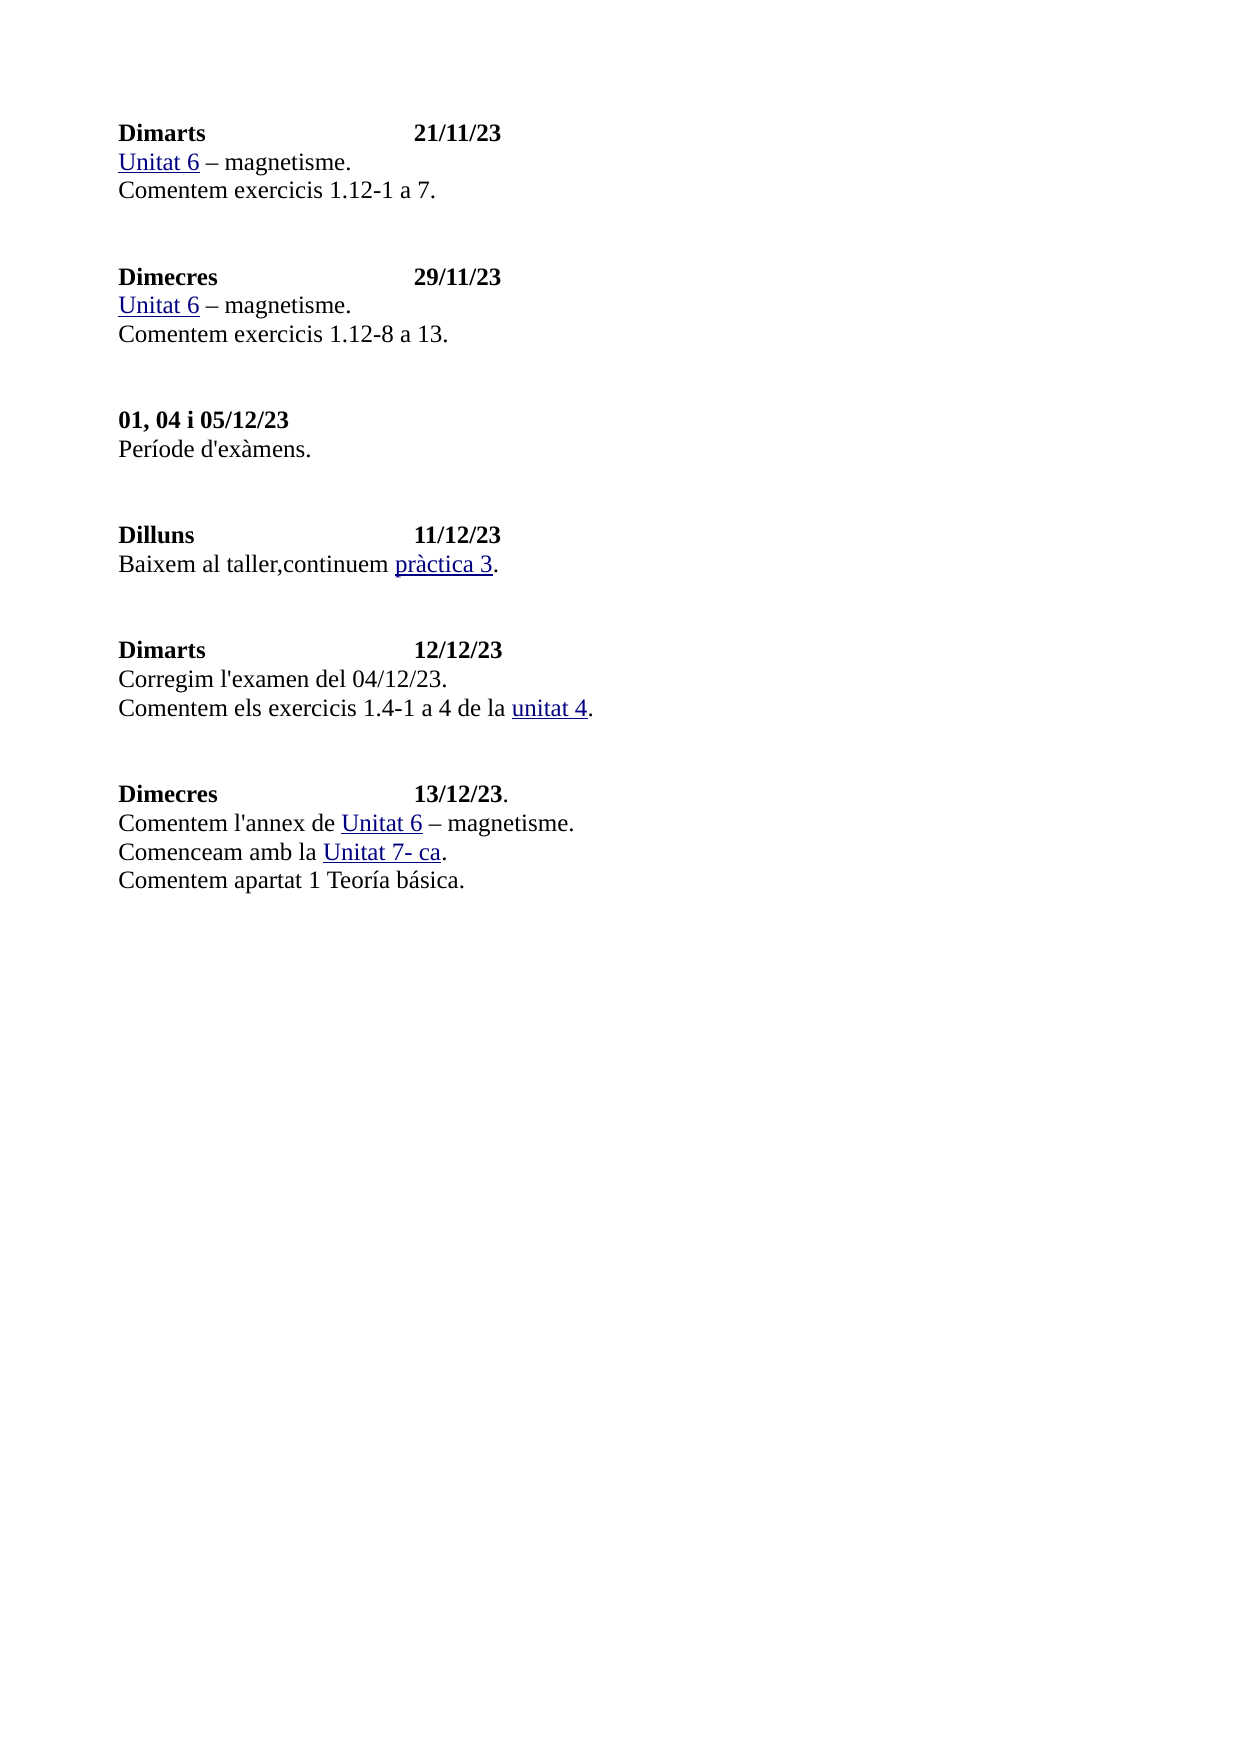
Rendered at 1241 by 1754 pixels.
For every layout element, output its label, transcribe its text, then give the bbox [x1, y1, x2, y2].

text Baixem al taller,continuem pràctica 3. [118, 549, 1122, 578]
text Unitat 6 – magnetisme. [118, 147, 1122, 176]
text Comentem apartat 1 Teoría básica. [118, 866, 1122, 894]
text Dimarts 21/11/23 [118, 118, 1122, 147]
text Unitat 6 – magnetisme. [118, 291, 1122, 319]
text Corregim l'examen del 04/12/23. [118, 664, 1122, 693]
text Dimarts 12/12/23 [118, 636, 1122, 664]
text Comentem els exercicis 1.4-1 a 4 de la unitat 4. [118, 693, 1122, 722]
text Període d'exàmens. [118, 434, 1122, 463]
text Dimecres 29/11/23 [118, 262, 1122, 291]
text Comentem exercicis 1.12-1 a 7. [118, 176, 1122, 204]
text Dimecres 13/12/23. [118, 779, 1122, 808]
text Dilluns 11/12/23 [118, 521, 1122, 549]
text Comentem exercicis 1.12-8 a 13. [118, 319, 1122, 348]
text 01, 04 i 05/12/23 [118, 406, 1122, 434]
text Comenceam amb la Unitat 7- ca. [118, 837, 1122, 866]
text Comentem l'annex de Unitat 6 – magnetisme. [118, 808, 1122, 837]
